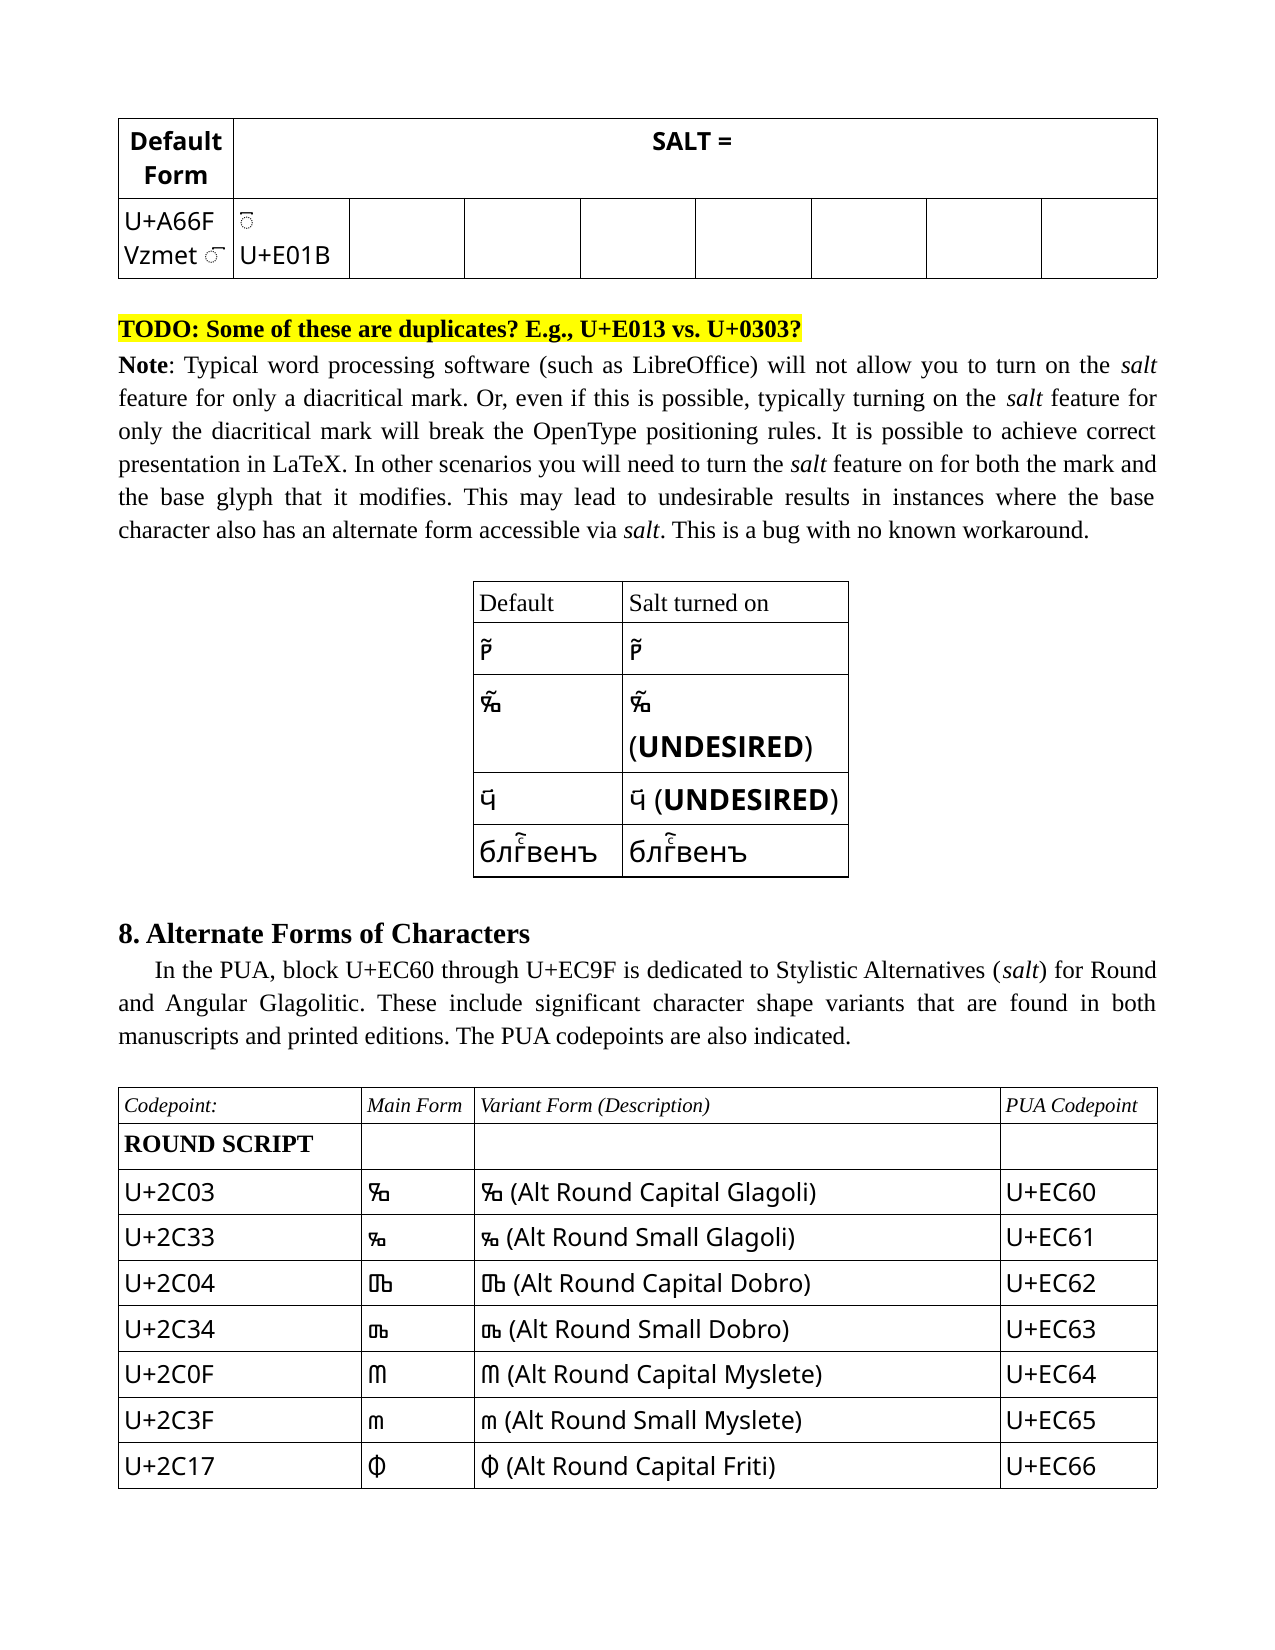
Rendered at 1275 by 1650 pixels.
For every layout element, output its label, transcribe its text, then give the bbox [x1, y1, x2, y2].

table_cell Ⱇ (Alt Round Capital Friti) [475, 1443, 1000, 1488]
table_header Variant Form (Description) [475, 1088, 1000, 1123]
table_cell ⰴ [362, 1306, 474, 1351]
table_cell ◌꙯ U+E01B [234, 199, 349, 277]
table_cell Ⰳ (Alt Round Capital Glagoli) [475, 1170, 1000, 1214]
table_cell Ⰴ [362, 1261, 474, 1305]
table_cell U+EC61 [1001, 1215, 1157, 1260]
table_cell Ⰿ (Alt Round Capital Myslete) [475, 1352, 1000, 1397]
table_header SALT = [234, 119, 1157, 198]
table_header Default [474, 582, 622, 622]
table_cell U+A66F Vzmet ◌꙯ [119, 199, 233, 277]
table_cell U+EC66 [1001, 1443, 1157, 1488]
table_cell блгⷭ҇венъ [623, 825, 848, 876]
table_cell U+EC60 [1001, 1170, 1157, 1214]
table_cell ⰳ̃ [474, 675, 622, 772]
table_cell ⰴ (Alt Round Small Dobro) [475, 1306, 1000, 1351]
table_cell [465, 199, 580, 277]
table_cell ⱀ̃ [474, 623, 622, 674]
table_cell Ⰳ [362, 1170, 474, 1214]
table_header Salt turned on [623, 582, 848, 622]
text 8. Alternate Forms of Characters [118, 917, 1157, 950]
table_cell ⰿ [362, 1398, 474, 1442]
text Note: Typical word processing software (such as LibreOffice) will not allow you to turn on the salt feature for only a diacritical mark. Or, even if this is possible, typically turning on the salt feature for only the diacritical mark will break the OpenType positioning rules. It is possible to achieve correct presentation in LaTeX. In other scenarios you will need to turn the salt feature on for both the mark and the base glyph that it modifies. This may lead to undesirable results in instances where the base character also has an alternate form accessible via salt. This is a bug with no known workaround. [118, 350, 1157, 543]
table_cell ⰳ̃ (UNDESIRED) [623, 675, 848, 772]
table_cell Ⰴ (Alt Round Capital Dobro) [475, 1261, 1000, 1305]
table_cell U+EC62 [1001, 1261, 1157, 1305]
table_cell ROUND SCRIPT [119, 1124, 361, 1168]
table_cell [362, 1124, 474, 1168]
table_cell U+2C04 [119, 1261, 361, 1305]
table_cell ч҃ [474, 773, 622, 824]
table_cell [927, 199, 1041, 277]
table_cell ⰿ (Alt Round Small Myslete) [475, 1398, 1000, 1442]
text TODO: Some of these are duplicates? E.g., U+E013 vs. U+0303? [118, 314, 1157, 342]
table_header Codepoint: [119, 1088, 361, 1123]
table_header Default Form [119, 119, 233, 198]
table_cell ⱀ̃ [623, 623, 848, 674]
table_cell U+2C17 [119, 1443, 361, 1488]
table_cell ⰳ (Alt Round Small Glagoli) [475, 1215, 1000, 1260]
table_cell [350, 199, 464, 277]
text In the PUA, block U+EC60 through U+EC9F is dedicated to Stylistic Alternatives (salt) for Round and Angular Glagolitic. These include significant character shape variants that are found in both manuscripts and printed editions. The PUA codepoints are also indicated. [118, 955, 1157, 1050]
table_cell [696, 199, 811, 277]
table_cell Ⱇ [362, 1443, 474, 1488]
table_cell [1042, 199, 1157, 277]
table_header Main Form [362, 1088, 474, 1123]
table_cell ч҃ (UNDESIRED) [623, 773, 848, 824]
table_cell [475, 1124, 1000, 1168]
table_cell U+EC63 [1001, 1306, 1157, 1351]
table_header PUA Codepoint [1001, 1088, 1157, 1123]
table_cell блгⷭ҇венъ [474, 825, 622, 876]
table_cell [1001, 1124, 1157, 1168]
table_cell U+2C33 [119, 1215, 361, 1260]
table_cell U+2C34 [119, 1306, 361, 1351]
table_cell U+EC64 [1001, 1352, 1157, 1397]
table_cell Ⰿ [362, 1352, 474, 1397]
table_cell U+2C0F [119, 1352, 361, 1397]
table_cell U+EC65 [1001, 1398, 1157, 1442]
table_cell [581, 199, 695, 277]
table_cell U+2C03 [119, 1170, 361, 1214]
table_cell [812, 199, 926, 277]
table_cell ⰳ [362, 1215, 474, 1260]
table_cell U+2C3F [119, 1398, 361, 1442]
